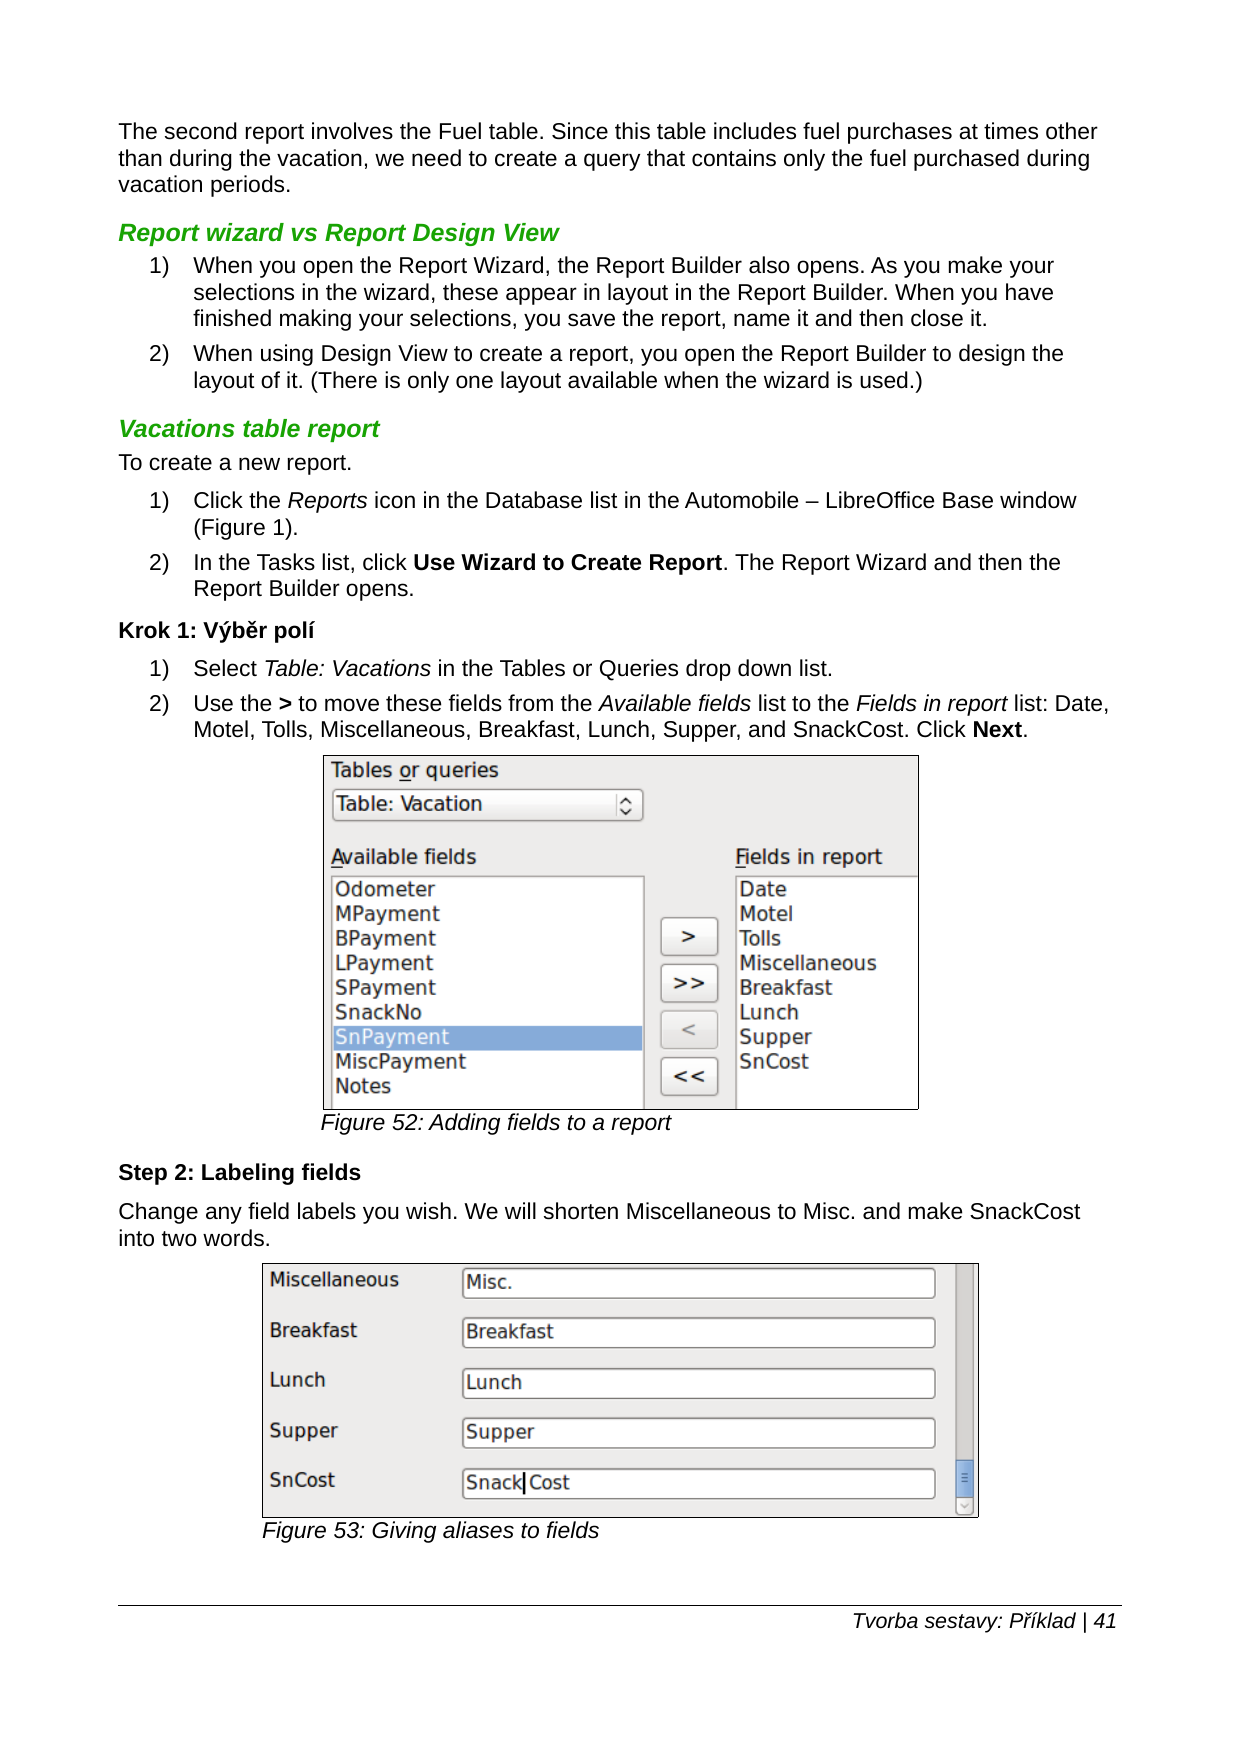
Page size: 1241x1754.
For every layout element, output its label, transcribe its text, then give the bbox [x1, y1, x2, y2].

text Change any field labels you wish. We will shorten Miscellaneous to Misc. and make SnackCost into two words. [118, 1198, 1122, 1251]
list In the Tasks list, click Use Wizard to Create Report. The Report Wizard and then the Report Builder opens. [169, 549, 1122, 602]
picture [263, 1264, 978, 1517]
subtitle Report wizard vs Report Design View [118, 218, 1122, 247]
text To create a new report. [118, 448, 1122, 475]
list When using Design View to create a report, you open the Report Builder to design the layout of it. (There is only one layout available when the wizard is used.) [169, 340, 1122, 393]
list Click the Reports icon in the Database list in the Automobile – LibreOffice Base window (Figure 1). [169, 487, 1122, 540]
picture [324, 756, 918, 1109]
text Figure 53: Giving aliases to fields [262, 1518, 978, 1544]
text Figure 52: Adding fields to a report [320, 1109, 920, 1136]
list Select Table: Vacations in the Tables or Queries drop down list. [169, 655, 1122, 681]
text Step 2: Labeling fields [118, 1159, 1122, 1186]
text The second report involves the Fuel table. Since this table includes fuel purchases at times other than during the vacation, we need to create a query that contains only the fuel purchased during vacation periods. [118, 118, 1122, 197]
list When you open the Report Wizard, the Report Builder also opens. As you make your selections in the wizard, these appear in layout in the Report Builder. When you have finished making your selections, you save the report, name it and then close it. [169, 252, 1122, 332]
subtitle Vacations table report [118, 414, 1122, 442]
list Use the > to move these fields from the Available fields list to the Fields in report list: Date, Motel, Tolls, Miscellaneous, Breakfast, Lunch, Supper, and SnackCost. Click Next. [169, 690, 1122, 743]
text Krok 1: Výběr polí [118, 617, 1122, 643]
